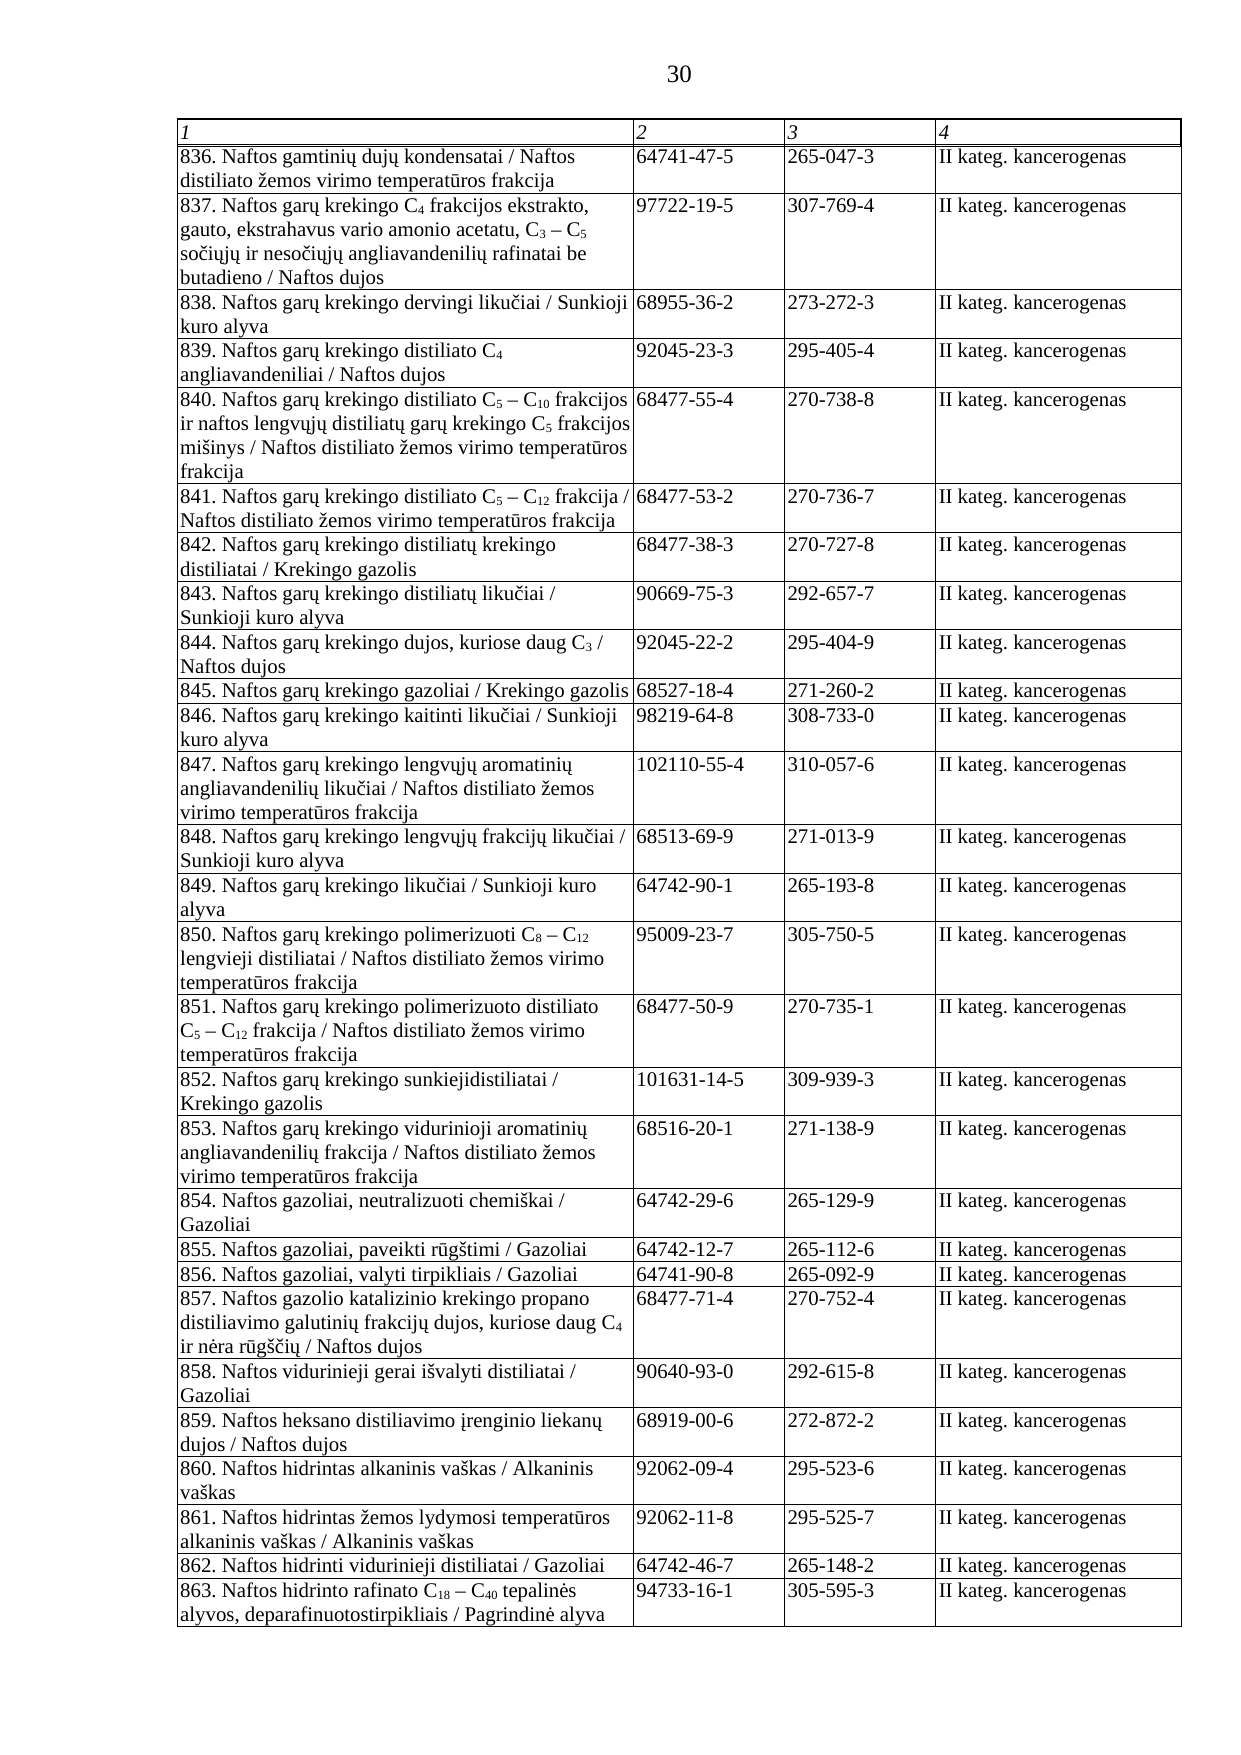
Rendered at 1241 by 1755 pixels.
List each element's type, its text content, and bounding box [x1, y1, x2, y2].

table_cell 68477-55-4 [634, 388, 784, 483]
table_header 4 [936, 120, 1180, 144]
table_cell 68477-50-9 [634, 995, 784, 1066]
table_cell 838. Naftos garų krekingo dervingi likučiai / Sunkioji kuro alyva [178, 290, 633, 338]
table_cell 840. Naftos garų krekingo distiliato C5 – C10 frakcijos ir naftos lengvųjų distiliatų garų krekingo C5 frakcijos mišinys / Naftos distiliato žemos virimo temperatūros frakcija [178, 388, 633, 483]
table_cell 852. Naftos garų krekingo sunkiejidistiliatai / Krekingo gazolis [178, 1068, 633, 1115]
table_cell 836. Naftos gamtinių dujų kondensatai / Naftos distiliato žemos virimo temperatūros frakcija [178, 147, 633, 192]
table_cell 265-148-2 [785, 1554, 935, 1577]
table_cell II kateg. kancerogenas [936, 1579, 1181, 1626]
table_cell 856. Naftos gazoliai, valyti tirpikliais / Gazoliai [178, 1262, 633, 1286]
table_cell 64742-90-1 [634, 874, 784, 921]
table_cell II kateg. kancerogenas [936, 194, 1181, 289]
table_cell 862. Naftos hidrinti vidurinieji distiliatai / Gazoliai [178, 1554, 633, 1577]
table_cell 309-939-3 [785, 1068, 935, 1115]
table_cell 860. Naftos hidrintas alkaninis vaškas / Alkaninis vaškas [178, 1457, 633, 1504]
table_cell 64741-47-5 [634, 147, 784, 192]
table_cell 64742-46-7 [634, 1554, 784, 1577]
table_cell 92045-23-3 [634, 339, 784, 386]
table_cell 270-752-4 [785, 1287, 935, 1358]
table_cell 859. Naftos heksano distiliavimo įrenginio liekanų dujos / Naftos dujos [178, 1408, 633, 1456]
table_cell II kateg. kancerogenas [936, 582, 1181, 629]
table_cell 265-092-9 [785, 1262, 935, 1286]
table_cell 843. Naftos garų krekingo distiliatų likučiai / Sunkioji kuro alyva [178, 582, 633, 629]
table_cell 307-769-4 [785, 194, 935, 289]
table_cell 92062-11-8 [634, 1505, 784, 1553]
table_cell II kateg. kancerogenas [936, 995, 1181, 1066]
table_cell 68513-69-9 [634, 825, 784, 872]
table_cell 94733-16-1 [634, 1579, 784, 1626]
table_cell II kateg. kancerogenas [936, 679, 1181, 702]
table_cell 839. Naftos garų krekingo distiliato C4 angliavandeniliai / Naftos dujos [178, 339, 633, 386]
table_cell 295-405-4 [785, 339, 935, 386]
table_cell 64742-12-7 [634, 1238, 784, 1261]
table_cell II kateg. kancerogenas [936, 1359, 1181, 1407]
table_cell 68516-20-1 [634, 1116, 784, 1188]
table_cell 64742-29-6 [634, 1189, 784, 1236]
table_cell II kateg. kancerogenas [936, 874, 1181, 921]
table_cell 851. Naftos garų krekingo polimerizuoto distiliato C5 – C12 frakcija / Naftos distiliato žemos virimo temperatūros frakcija [178, 995, 633, 1066]
table_cell 90640-93-0 [634, 1359, 784, 1407]
table_cell 848. Naftos garų krekingo lengvųjų frakcijų likučiai / Sunkioji kuro alyva [178, 825, 633, 872]
table_cell 97722-19-5 [634, 194, 784, 289]
table_cell 292-615-8 [785, 1359, 935, 1407]
table_cell 858. Naftos vidurinieji gerai išvalyti distiliatai / Gazoliai [178, 1359, 633, 1407]
table_cell 92045-22-2 [634, 630, 784, 678]
table_cell 95009-23-7 [634, 922, 784, 994]
table_cell 265-193-8 [785, 874, 935, 921]
table_cell 271-260-2 [785, 679, 935, 702]
table_cell 270-738-8 [785, 388, 935, 483]
table_cell 68955-36-2 [634, 290, 784, 338]
table_cell 101631-14-5 [634, 1068, 784, 1115]
table_cell II kateg. kancerogenas [936, 1505, 1181, 1553]
table_cell II kateg. kancerogenas [936, 147, 1181, 192]
table_header 2 [634, 120, 784, 144]
table_cell 102110-55-4 [634, 752, 784, 824]
table_header 1 [178, 120, 633, 144]
table_cell 270-727-8 [785, 533, 935, 581]
table_cell 310-057-6 [785, 752, 935, 824]
table_cell 68477-38-3 [634, 533, 784, 581]
table_cell 305-750-5 [785, 922, 935, 994]
table_cell 850. Naftos garų krekingo polimerizuoti C8 – C12 lengvieji distiliatai / Naftos distiliato žemos virimo temperatūros frakcija [178, 922, 633, 994]
table_cell II kateg. kancerogenas [936, 1238, 1181, 1261]
table_cell 270-736-7 [785, 484, 935, 532]
table_cell II kateg. kancerogenas [936, 1457, 1181, 1504]
table_cell II kateg. kancerogenas [936, 1116, 1181, 1188]
table_cell II kateg. kancerogenas [936, 922, 1181, 994]
table_cell 271-138-9 [785, 1116, 935, 1188]
table_cell 846. Naftos garų krekingo kaitinti likučiai / Sunkioji kuro alyva [178, 704, 633, 751]
table_cell II kateg. kancerogenas [936, 1189, 1181, 1236]
table_cell II kateg. kancerogenas [936, 1287, 1181, 1358]
table_cell 295-525-7 [785, 1505, 935, 1553]
table_cell 308-733-0 [785, 704, 935, 751]
table_cell 295-523-6 [785, 1457, 935, 1504]
table_cell 273-272-3 [785, 290, 935, 338]
table_cell 271-013-9 [785, 825, 935, 872]
table_cell 842. Naftos garų krekingo distiliatų krekingo distiliatai / Krekingo gazolis [178, 533, 633, 581]
table_cell 68477-71-4 [634, 1287, 784, 1358]
table_cell II kateg. kancerogenas [936, 484, 1181, 532]
table_cell II kateg. kancerogenas [936, 1068, 1181, 1115]
table_cell 98219-64-8 [634, 704, 784, 751]
table_cell II kateg. kancerogenas [936, 825, 1181, 872]
table_cell 64741-90-8 [634, 1262, 784, 1286]
table_header 3 [785, 120, 935, 144]
table_cell 90669-75-3 [634, 582, 784, 629]
table_cell 265-112-6 [785, 1238, 935, 1261]
table_cell 92062-09-4 [634, 1457, 784, 1504]
table_cell II kateg. kancerogenas [936, 752, 1181, 824]
table_cell 857. Naftos gazolio katalizinio krekingo propano distiliavimo galutinių frakcijų dujos, kuriose daug C4 ir nėra rūgščių / Naftos dujos [178, 1287, 633, 1358]
table_cell II kateg. kancerogenas [936, 388, 1181, 483]
table_cell 265-129-9 [785, 1189, 935, 1236]
table_cell 847. Naftos garų krekingo lengvųjų aromatinių angliavandenilių likučiai / Naftos distiliato žemos virimo temperatūros frakcija [178, 752, 633, 824]
table_cell 853. Naftos garų krekingo vidurinioji aromatinių angliavandenilių frakcija / Naftos distiliato žemos virimo temperatūros frakcija [178, 1116, 633, 1188]
table_cell II kateg. kancerogenas [936, 533, 1181, 581]
table_cell 272-872-2 [785, 1408, 935, 1456]
table_cell II kateg. kancerogenas [936, 1408, 1181, 1456]
table_cell 855. Naftos gazoliai, paveikti rūgštimi / Gazoliai [178, 1238, 633, 1261]
table_cell 854. Naftos gazoliai, neutralizuoti chemiškai / Gazoliai [178, 1189, 633, 1236]
table_cell 849. Naftos garų krekingo likučiai / Sunkioji kuro alyva [178, 874, 633, 921]
table_cell II kateg. kancerogenas [936, 704, 1181, 751]
table_cell 68477-53-2 [634, 484, 784, 532]
table_cell 305-595-3 [785, 1579, 935, 1626]
table_cell 844. Naftos garų krekingo dujos, kuriose daug C3 / Naftos dujos [178, 630, 633, 678]
table_cell 270-735-1 [785, 995, 935, 1066]
table_cell 841. Naftos garų krekingo distiliato C5 – C12 frakcija / Naftos distiliato žemos virimo temperatūros frakcija [178, 484, 633, 532]
table_cell 68919-00-6 [634, 1408, 784, 1456]
table_cell 861. Naftos hidrintas žemos lydymosi temperatūros alkaninis vaškas / Alkaninis vaškas [178, 1505, 633, 1553]
table_cell 292-657-7 [785, 582, 935, 629]
table_cell 295-404-9 [785, 630, 935, 678]
table_cell II kateg. kancerogenas [936, 339, 1181, 386]
table_cell 265-047-3 [785, 147, 935, 192]
table_cell II kateg. kancerogenas [936, 1262, 1181, 1286]
table_cell 68527-18-4 [634, 679, 784, 702]
table_cell II kateg. kancerogenas [936, 290, 1181, 338]
table_cell II kateg. kancerogenas [936, 1554, 1181, 1577]
table_cell 845. Naftos garų krekingo gazoliai / Krekingo gazolis [178, 679, 633, 702]
table_cell II kateg. kancerogenas [936, 630, 1181, 678]
table_cell 863. Naftos hidrinto rafinato C18 – C40 tepalinės alyvos, deparafinuotostirpikliais / Pagrindinė alyva [178, 1579, 633, 1626]
table_cell 837. Naftos garų krekingo C4 frakcijos ekstrakto, gauto, ekstrahavus vario amonio acetatu, C3 – C5 sočiųjų ir nesočiųjų angliavandenilių rafinatai be butadieno / Naftos dujos [178, 194, 633, 289]
